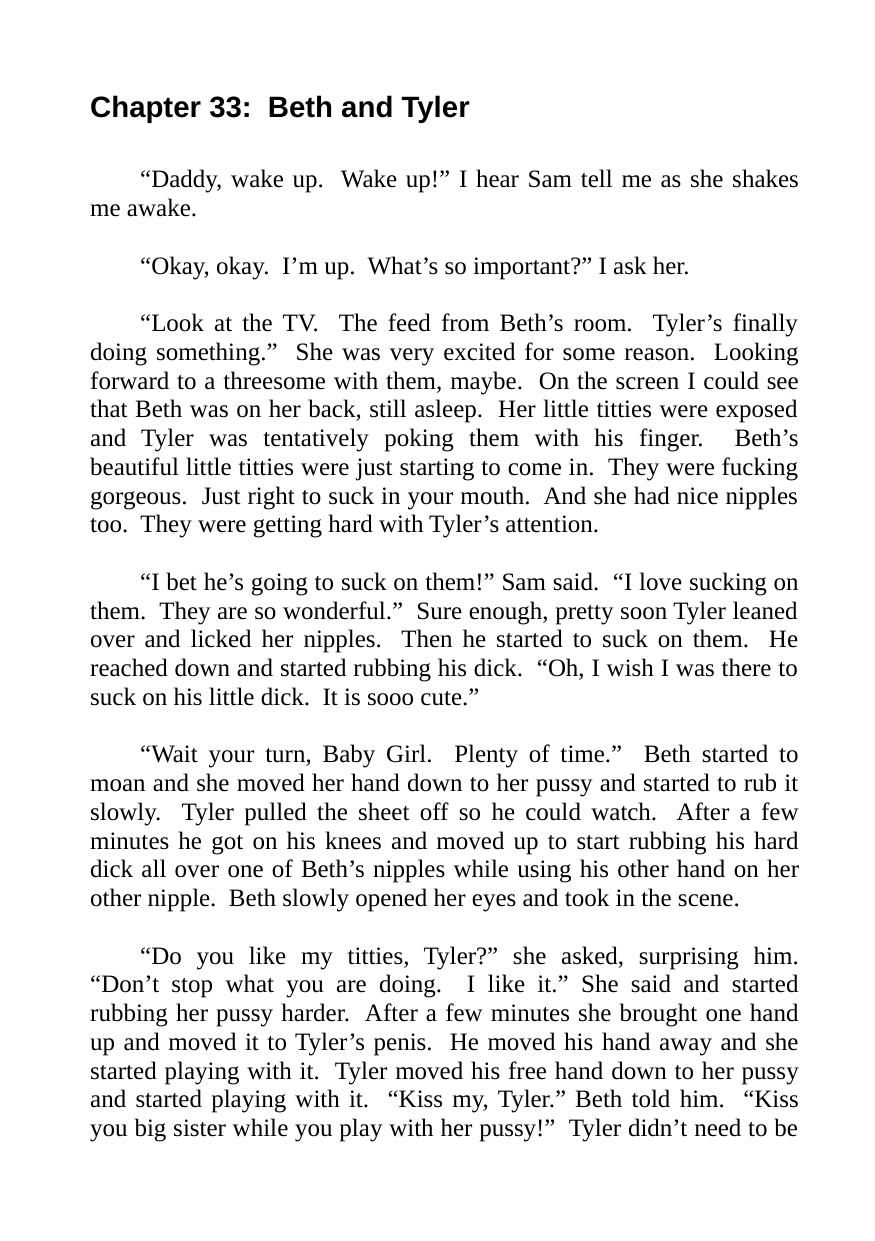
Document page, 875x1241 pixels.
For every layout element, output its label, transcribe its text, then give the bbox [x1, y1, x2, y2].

text “Okay, okay. I’m up. What’s so important?” I ask her. [90, 251, 799, 279]
subtitle Chapter 33: Beth and Tyler [90, 89, 799, 123]
text “Daddy, wake up. Wake up!” I hear Sam tell me as she shakes me awake. [90, 164, 799, 222]
text “Look at the TV. The feed from Beth’s room. Tyler’s finally doing something.” She was very excited for some reason. Looking forward to a threesome with them, maybe. On the screen I could see that Beth was on her back, still asleep. Her little titties were exposed and Tyler was tentatively poking them with his finger. Beth’s beautiful little titties were just starting to come in. They were fucking gorgeous. Just right to suck in your mouth. And she had nice nipples too. They were getting hard with Tyler’s attention. [90, 308, 799, 538]
text “Wait your turn, Baby Girl. Plenty of time.” Beth started to moan and she moved her hand down to her pussy and started to rub it slowly. Tyler pulled the sheet off so he could watch. After a few minutes he got on his knees and moved up to start rubbing his hard dick all over one of Beth’s nipples while using his other hand on her other nipple. Beth slowly opened her eyes and took in the scene. [90, 739, 799, 912]
text “Do you like my titties, Tyler?” she asked, surprising him. “Don’t stop what you are doing. I like it.” She said and started rubbing her pussy harder. After a few minutes she brought one hand up and moved it to Tyler’s penis. He moved his hand away and she started playing with it. Tyler moved his free hand down to her pussy and started playing with it. “Kiss my, Tyler.” Beth told him. “Kiss you big sister while you play with her pussy!” Tyler didn’t need to be [90, 941, 799, 1142]
text “I bet he’s going to suck on them!” Sam said. “I love sucking on them. They are so wonderful.” Sure enough, pretty soon Tyler leaned over and licked her nipples. Then he started to suck on them. He reached down and started rubbing his dick. “Oh, I wish I was there to suck on his little dick. It is sooo cute.” [90, 567, 799, 711]
